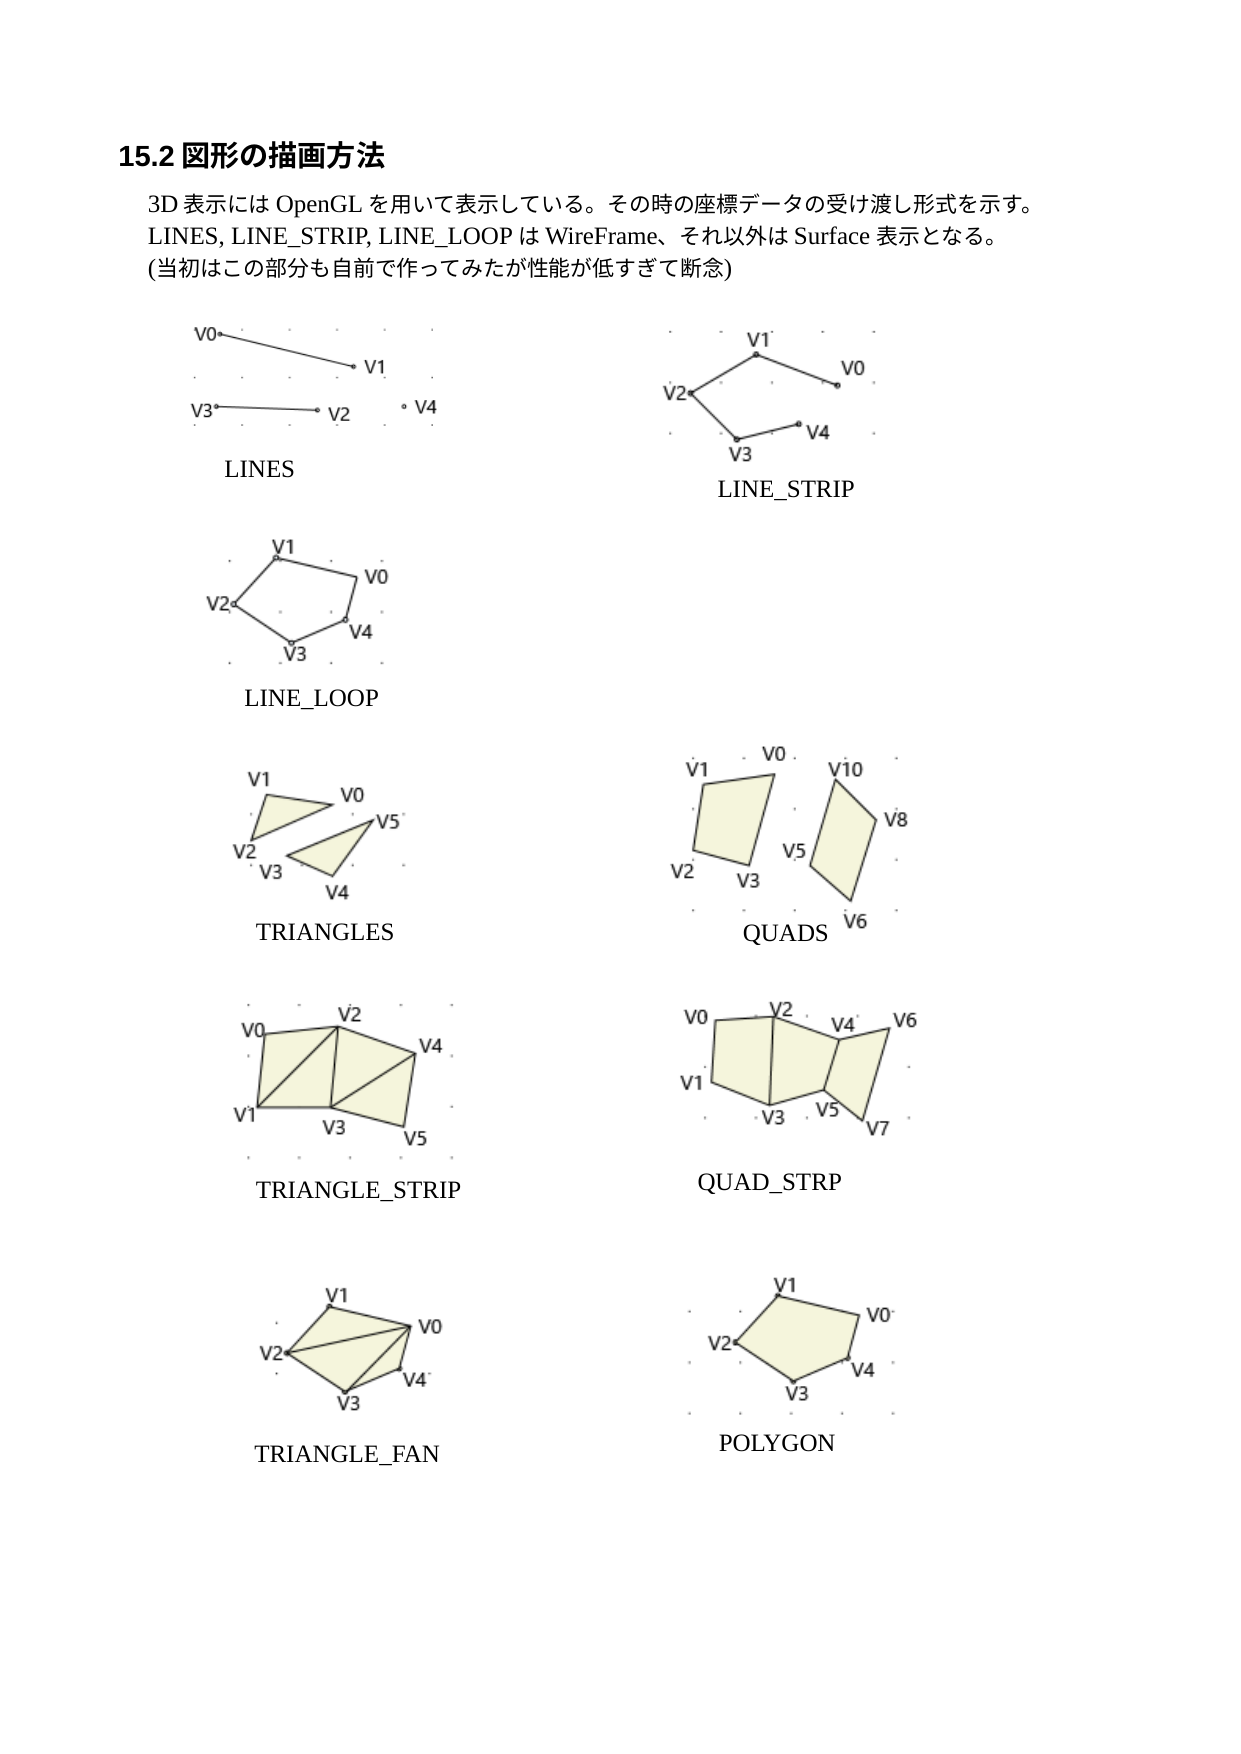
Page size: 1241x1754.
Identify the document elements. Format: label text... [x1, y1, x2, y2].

picture [746, 926, 756, 940]
picture [193, 521, 431, 669]
picture [205, 766, 448, 909]
picture [662, 996, 937, 1156]
picture [170, 303, 445, 444]
picture [782, 935, 791, 941]
subtitle 15.2図形の描画方法 [118, 133, 1122, 175]
picture [218, 995, 472, 1166]
picture [647, 725, 923, 941]
picture [243, 1279, 474, 1423]
picture [802, 926, 811, 940]
picture [646, 300, 880, 474]
text 3D表示には OpenGLを用いて表示している。その時の座標データの受け渡し形式を示す。 LINES, LINE_STRIP, LINE_LOOPは WireFrame、それ以外は Surface 表示となる。 (当初はこの部分も自前で作ってみたが性能が低すぎて断念) [148, 187, 1122, 282]
picture [680, 1264, 914, 1418]
